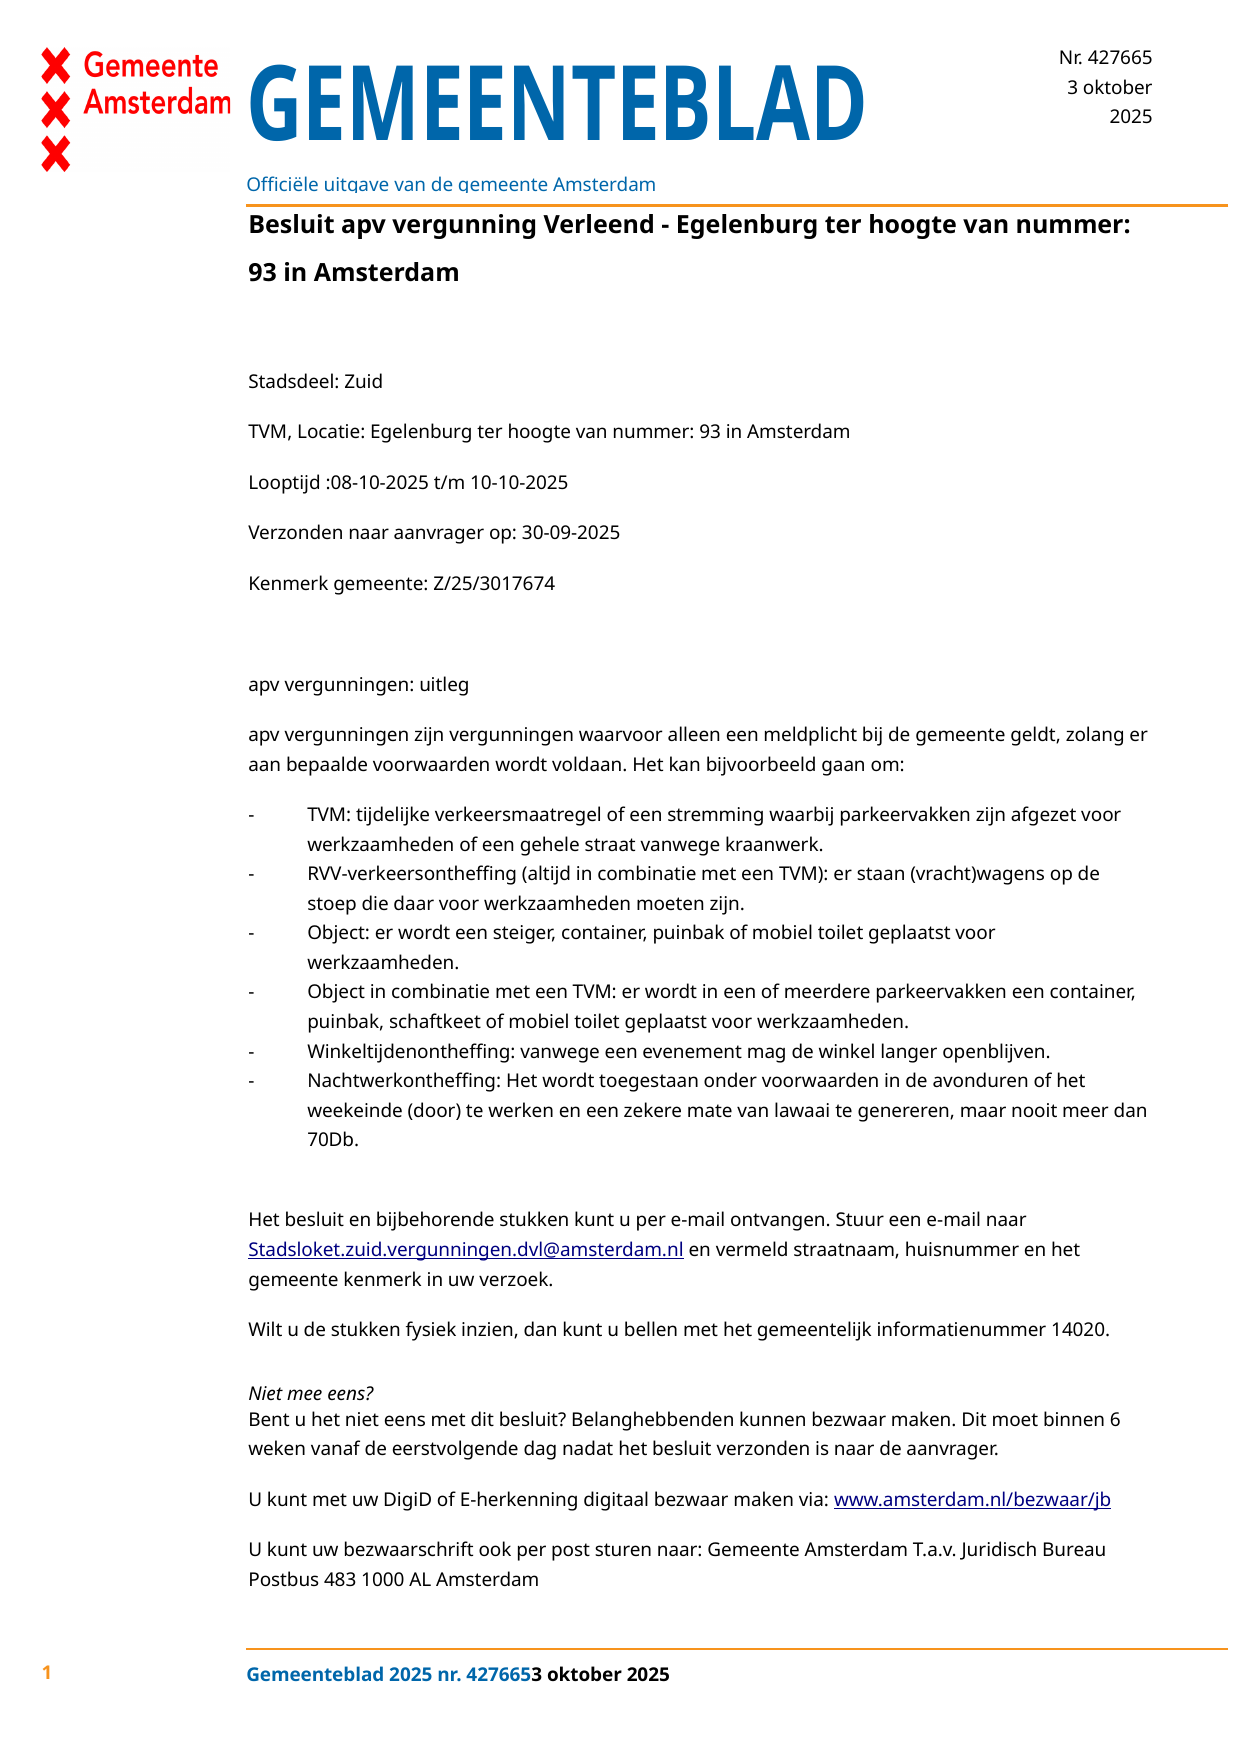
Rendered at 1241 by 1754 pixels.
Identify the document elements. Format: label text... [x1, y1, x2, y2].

text Het besluit en bijbehorende stukken kunt u per e-mail ontvangen. Stuur een e-mail naar Stadsloket.zuid.vergunningen.dvl@amsterdam.nl en vermeld straatnaam, huisnummer en het gemeente kenmerk in uw verzoek. [248, 1207, 1152, 1292]
text Bent u het niet eens met dit besluit? Belanghebbenden kunnen bezwaar maken. Dit moet binnen 6 weken vanaf de eerstvolgende dag nadat het besluit verzonden is naar de aanvrager. [248, 1406, 1152, 1461]
text Besluit apv vergunning Verleend - Egelenburg ter hoogte van nummer: 93 in Amsterdam [248, 207, 1152, 288]
text Looptijd :08-10-2025 t/m 10-10-2025 [248, 469, 1152, 495]
text apv vergunningen zijn vergunningen waarvoor alleen een meldplicht bij de gemeente geldt, zolang er aan bepaalde voorwaarden wordt voldaan. Het kan bijvoorbeeld gaan om: [248, 721, 1152, 777]
text TVM, Locatie: Egelenburg ter hoogte van nummer: 93 in Amsterdam [248, 419, 1152, 444]
text U kunt met uw DigiD of E-herkenning digitaal bezwaar maken via: www.amsterdam.nl/bezwaar/jb [248, 1486, 1152, 1512]
picture [41, 47, 231, 172]
text Niet mee eens? [248, 1380, 1152, 1406]
list RVV-verkeersontheffing (altijd in combinatie met een TVM): er staan (vracht)wagens op de stoep die daar voor werkzaamheden moeten zijn. [248, 860, 1152, 916]
list Winkeltijdenontheffing: vanwege een evenement mag de winkel langer openblijven. [248, 1038, 1152, 1064]
list Nachtwerkontheffing: Het wordt toegestaan onder voorwaarden in de avonduren of het weekeinde (door) te werken en een zekere mate van lawaai te genereren, maar nooit meer dan 70Db. [248, 1067, 1152, 1152]
list Object: er wordt een steiger, container, puinbak of mobiel toilet geplaatst voor werkzaamheden. [248, 919, 1152, 975]
text U kunt uw bezwaarschrift ook per post sturen naar: Gemeente Amsterdam T.a.v. Juridisch Bureau Postbus 483 1000 AL Amsterdam [248, 1536, 1152, 1592]
text Kenmerk gemeente: Z/25/3017674 [248, 570, 1152, 596]
text apv vergunningen: uitleg [248, 671, 1152, 697]
text Verzonden naar aanvrager op: 30-09-2025 [248, 519, 1152, 545]
text Stadsdeel: Zuid [248, 368, 1152, 394]
list Object in combinatie met een TVM: er wordt in een of meerdere parkeervakken een container, puinbak, schaftkeet of mobiel toilet geplaatst voor werkzaamheden. [248, 979, 1152, 1034]
text Wilt u de stukken fysiek inzien, dan kunt u bellen met het gemeentelijk informatienummer 14020. [248, 1316, 1152, 1342]
list TVM: tijdelijke verkeersmaatregel of een stremming waarbij parkeervakken zijn afgezet voor werkzaamheden of een gehele straat vanwege kraanwerk. [248, 801, 1152, 857]
